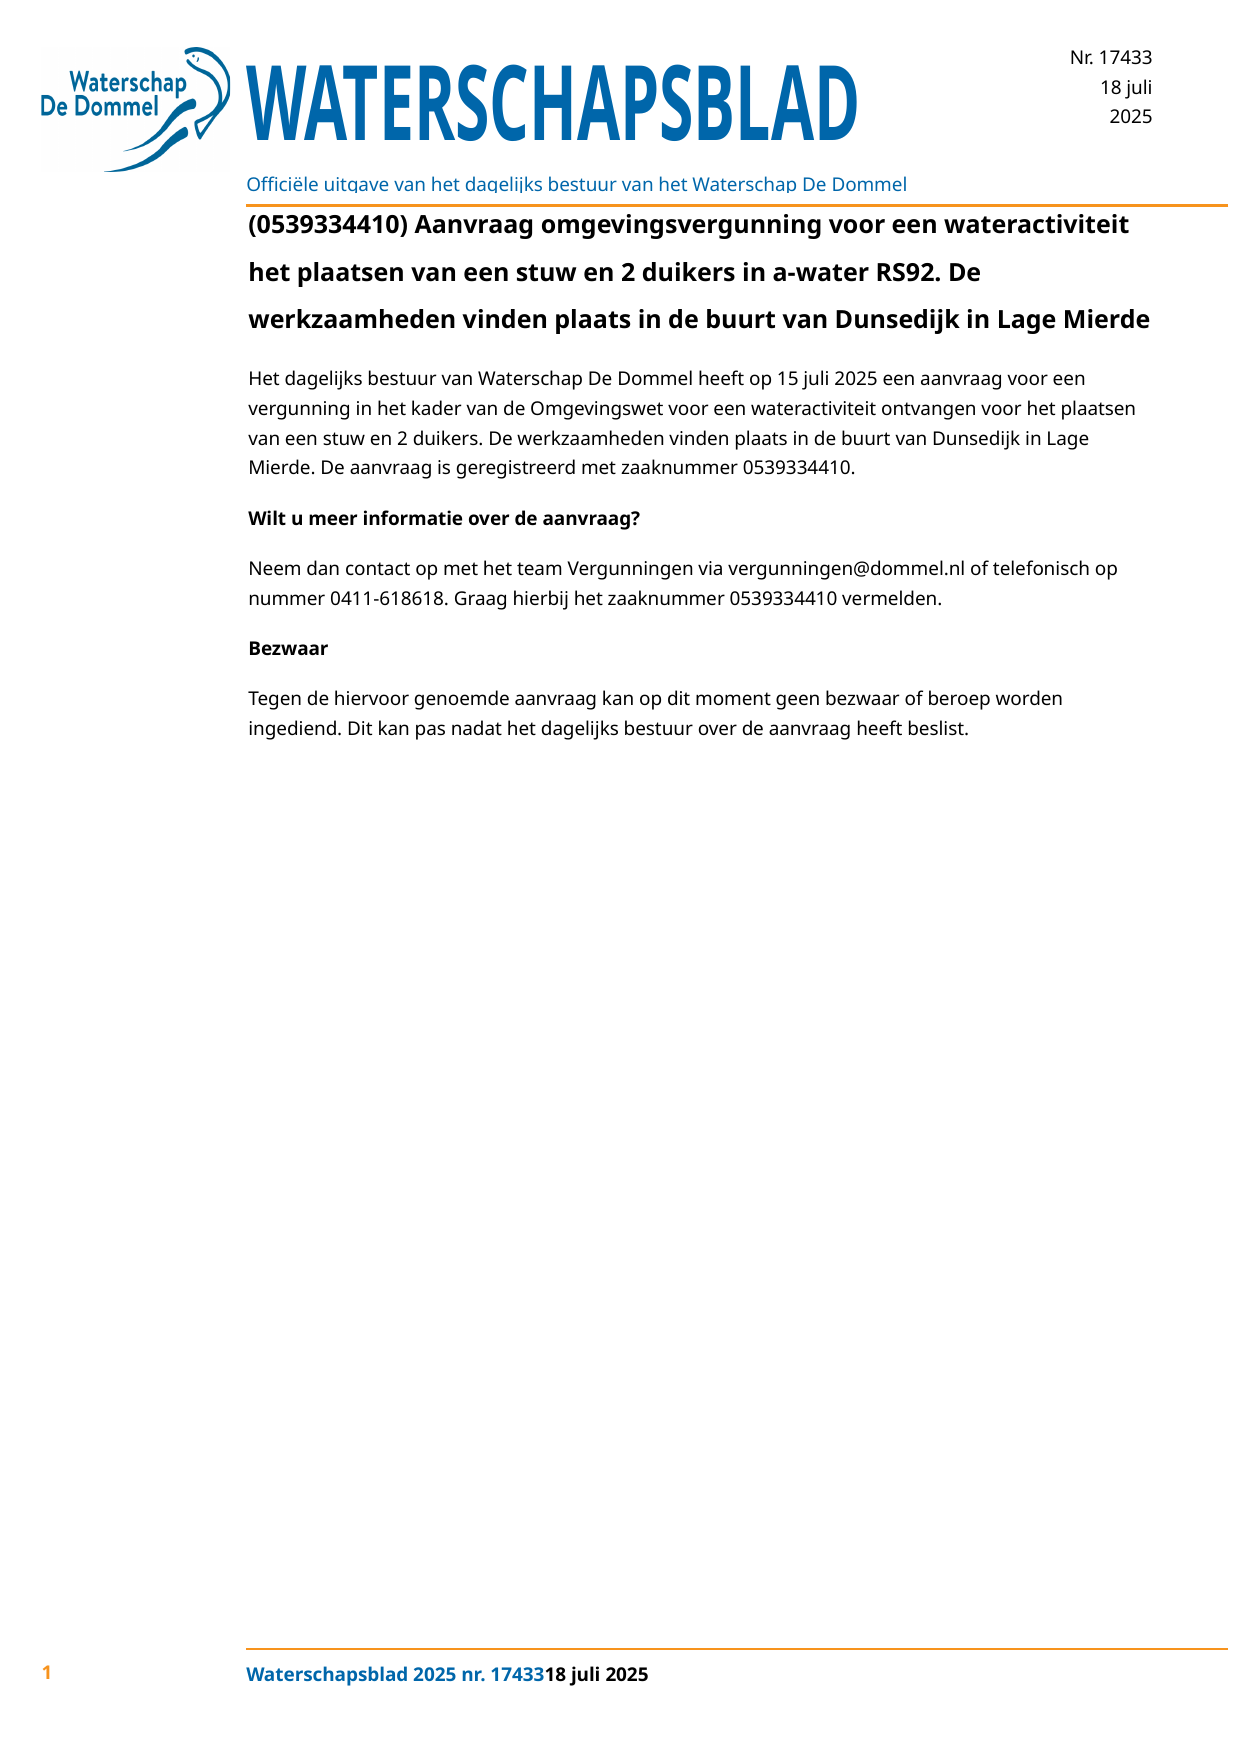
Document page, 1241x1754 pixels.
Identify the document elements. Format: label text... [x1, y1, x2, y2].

text (0539334410) Aanvraag omgevingsvergunning voor een wateractiviteit het plaatsen van een stuw en 2 duikers in a-water RS92. De werkzaamheden vinden plaats in de buurt van Dunsedijk in Lage Mierde [248, 207, 1152, 336]
text Het dagelijks bestuur van Waterschap De Dommel heeft op 15 juli 2025 een aanvraag voor een vergunning in het kader van de Omgevingswet voor een wateractiviteit ontvangen voor het plaatsen van een stuw en 2 duikers. De werkzaamheden vinden plaats in de buurt van Dunsedijk in Lage Mierde. De aanvraag is geregistreerd met zaaknummer 0539334410. [248, 366, 1152, 480]
picture [204, 47, 231, 76]
picture [198, 118, 210, 131]
text Wilt u meer informatie over de aanvraag? [248, 505, 1152, 530]
text Tegen de hiervoor genoemde aanvraag kan op dit moment geen bezwaar of beroep worden ingediend. Dit kan pas nadat het dagelijks bestuur over de aanvraag heeft beslist. [248, 686, 1152, 741]
picture [45, 99, 51, 111]
text Neem dan contact op met het team Vergunningen via vergunningen@dommel.nl of telefonisch op nummer 0411-618618. Graag hierbij het zaaknummer 0539334410 vermelden. [248, 555, 1152, 610]
picture [41, 47, 231, 172]
text Bezwaar [248, 635, 1152, 661]
